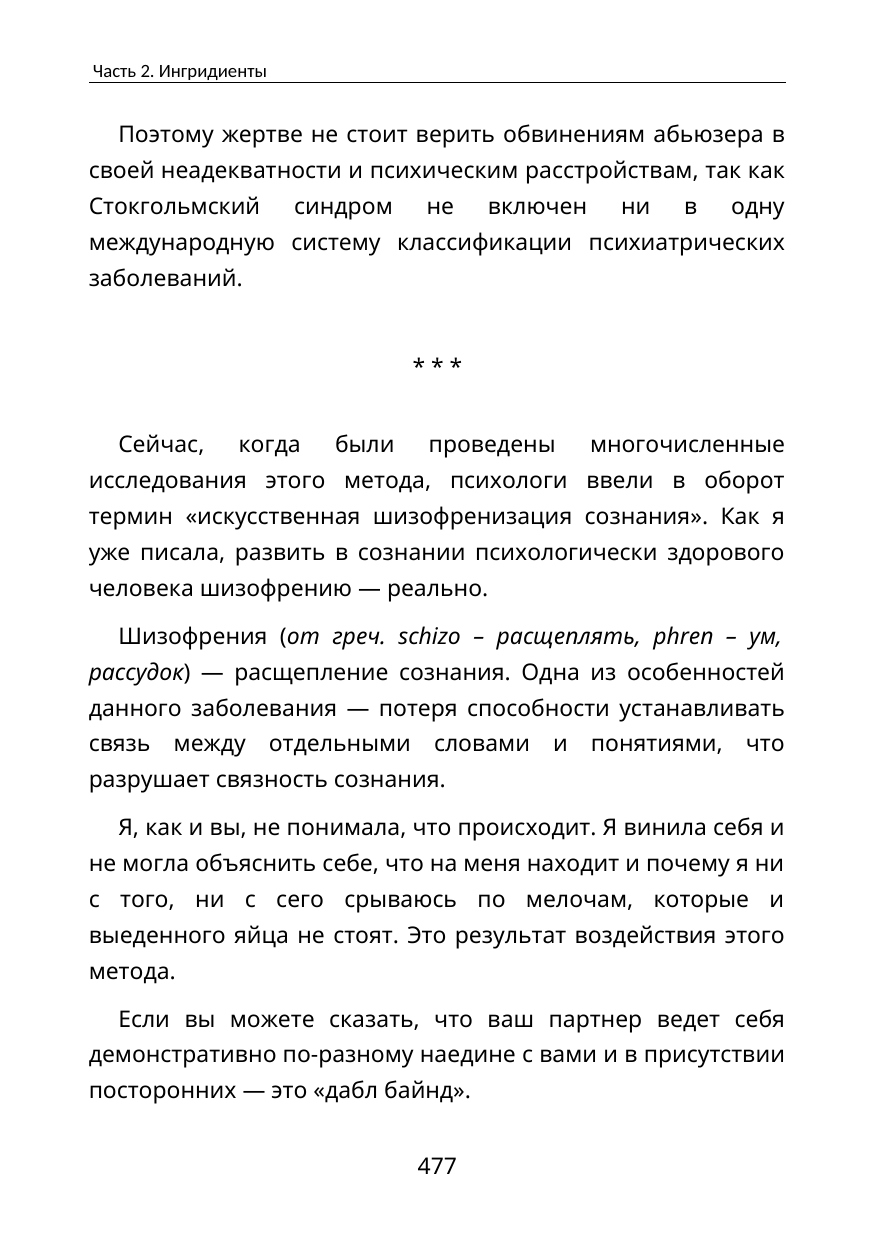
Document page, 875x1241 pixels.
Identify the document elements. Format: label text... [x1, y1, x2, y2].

text Если вы можете сказать, что ваш партнер ведет себя демонстративно по-разному наедине с вами и в присутствии посторонних — это «дабл байнд». [88, 1002, 786, 1106]
text Шизофрения (от греч. schizo – расщеплять, phren – ум, рассудок) — расщепление сознания. Одна из особенностей данного заболевания — потеря способности устанавливать связь между отдельными словами и понятиями, что разрушает связность сознания. [88, 619, 786, 794]
text Я, как и вы, не понимала, что происходит. Я винила себя и не могла объяснить себе, что на меня находит и почему я ни с того, ни с сего срываюсь по мелочам, которые и выеденного яйца не стоят. Это результат воздействия этого метода. [88, 811, 786, 986]
text Поэтому жертве не стоит верить обвинениям абьюзера в своей неадекватности и психическим расстройствам, так как Стокгольмский синдром не включен ни в одну международную систему классификации психиатрических заболеваний. [88, 118, 786, 293]
text Сейчас, когда были проведены многочисленные исследования этого метода, психологи ввели в оборот термин «искусственная шизофренизация сознания». Как я уже писала, развить в сознании психологически здорового человека шизофрению — реально. [88, 428, 786, 603]
subtitle * * * [88, 351, 786, 382]
